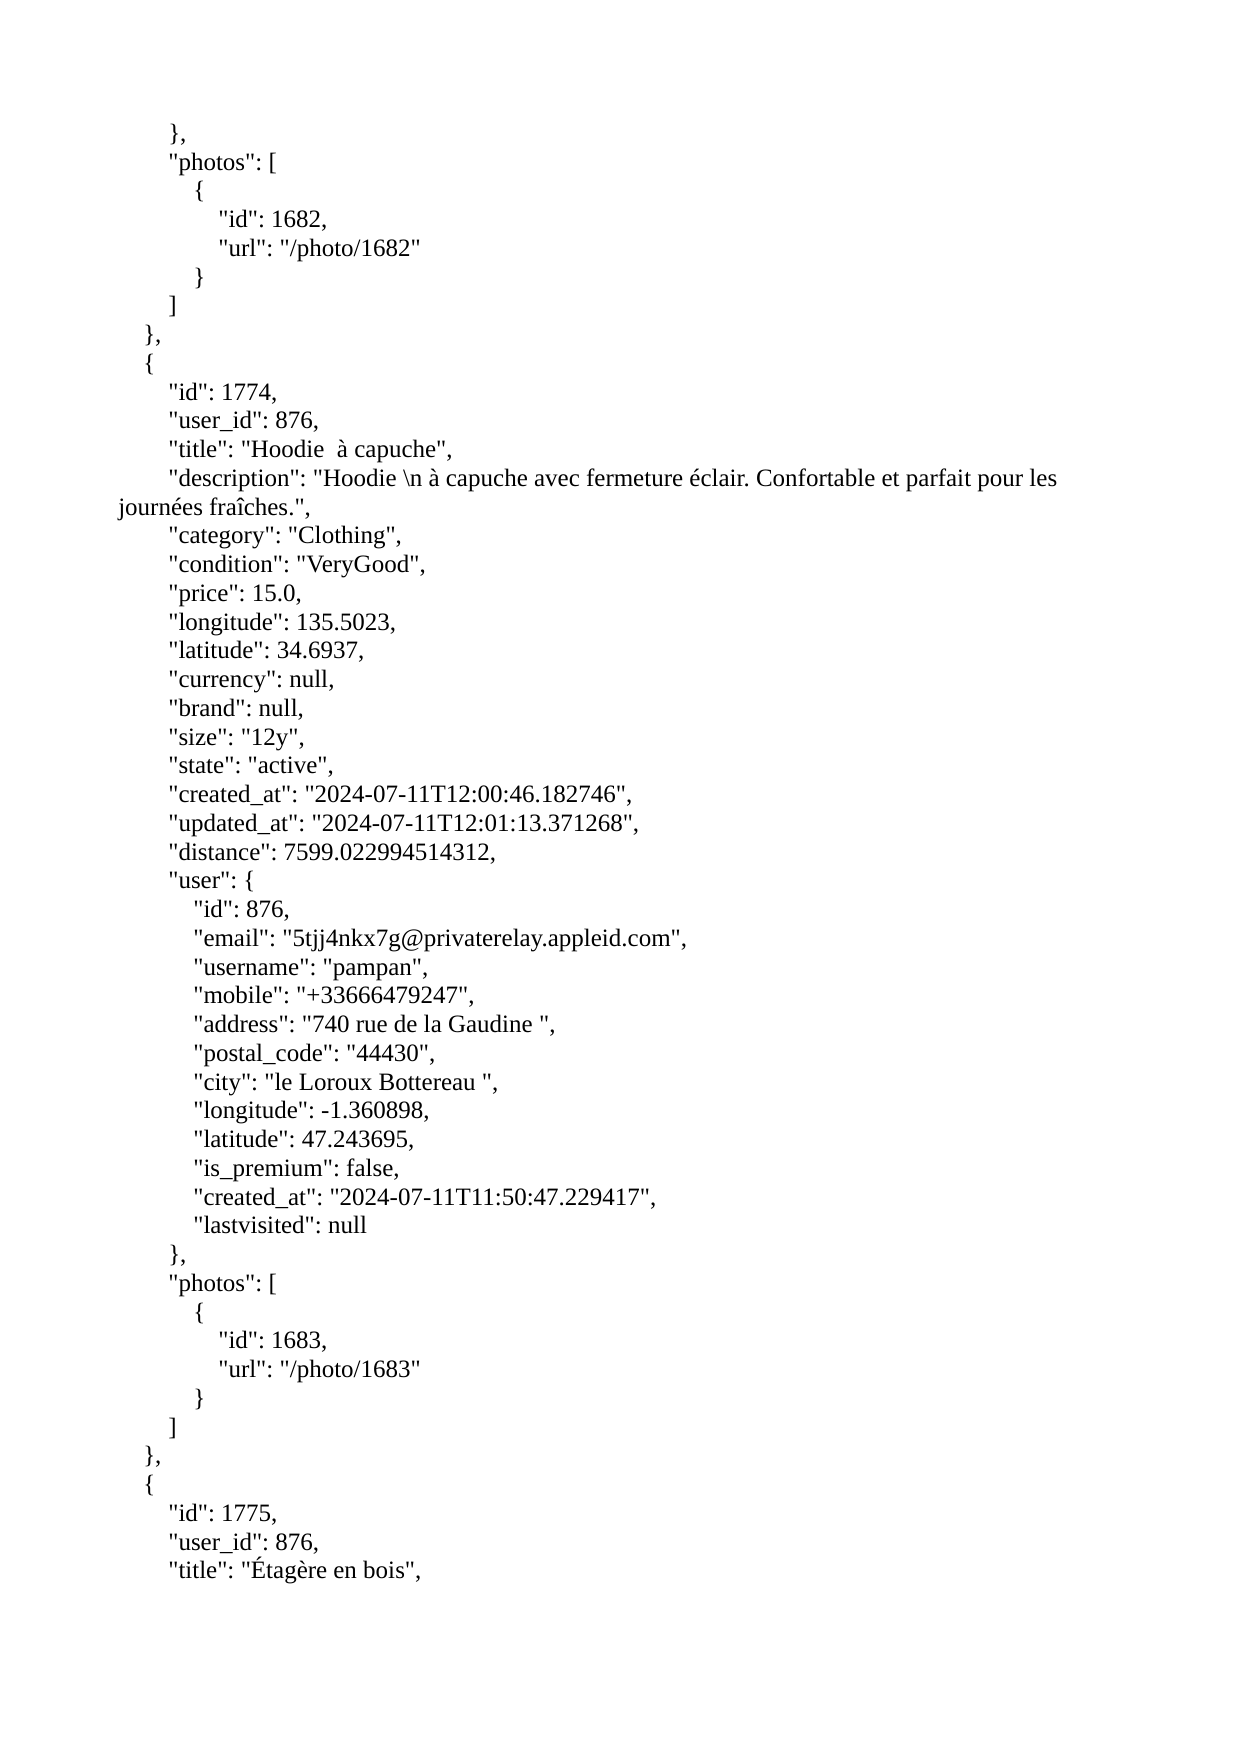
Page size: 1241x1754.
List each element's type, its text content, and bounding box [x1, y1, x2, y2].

text ] [118, 291, 1122, 319]
text }, [118, 1441, 1122, 1469]
text "condition": "VeryGood", [118, 549, 1122, 578]
text "created_at": "2024-07-11T11:50:47.229417", [118, 1182, 1122, 1211]
text "price": 15.0, [118, 578, 1122, 607]
text "id": 1774, [118, 377, 1122, 406]
text "distance": 7599.022994514312, [118, 837, 1122, 866]
text "user_id": 876, [118, 406, 1122, 434]
text "is_premium": false, [118, 1153, 1122, 1182]
text "id": 876, [118, 894, 1122, 923]
text } [118, 262, 1122, 291]
text "created_at": "2024-07-11T12:00:46.182746", [118, 779, 1122, 808]
text "title": "Hoodie à capuche", [118, 434, 1122, 463]
text { [118, 348, 1122, 377]
text "user_id": 876, [118, 1527, 1122, 1556]
text "postal_code": "44430", [118, 1038, 1122, 1067]
text "url": "/photo/1682" [118, 233, 1122, 262]
text { [118, 1469, 1122, 1498]
text "longitude": 135.5023, [118, 607, 1122, 636]
text "username": "pampan", [118, 952, 1122, 981]
text }, [118, 1239, 1122, 1268]
text "lastvisited": null [118, 1211, 1122, 1239]
text "updated_at": "2024-07-11T12:01:13.371268", [118, 808, 1122, 837]
text "id": 1682, [118, 204, 1122, 233]
text "description": "Hoodie \n à capuche avec fermeture éclair. Confortable et parfait pour les journées fraîches.", [118, 463, 1122, 521]
text }, [118, 118, 1122, 147]
text "photos": [ [118, 147, 1122, 176]
text "latitude": 34.6937, [118, 636, 1122, 664]
text { [118, 1297, 1122, 1326]
text "longitude": -1.360898, [118, 1096, 1122, 1124]
text "currency": null, [118, 664, 1122, 693]
text ] [118, 1412, 1122, 1441]
text "size": "12y", [118, 722, 1122, 751]
text "url": "/photo/1683" [118, 1354, 1122, 1383]
text "user": { [118, 866, 1122, 894]
text "id": 1683, [118, 1326, 1122, 1354]
text "latitude": 47.243695, [118, 1124, 1122, 1153]
text "state": "active", [118, 751, 1122, 779]
text "photos": [ [118, 1268, 1122, 1297]
text "category": "Clothing", [118, 521, 1122, 549]
text { [118, 176, 1122, 204]
text "mobile": "+33666479247", [118, 981, 1122, 1009]
text } [118, 1383, 1122, 1412]
text "address": "740 rue de la Gaudine ", [118, 1009, 1122, 1038]
text "id": 1775, [118, 1498, 1122, 1527]
text "title": "Étagère en bois", [118, 1556, 1122, 1584]
text "email": "5tjj4nkx7g@privaterelay.appleid.com", [118, 923, 1122, 952]
text "brand": null, [118, 693, 1122, 722]
text "city": "le Loroux Bottereau ", [118, 1067, 1122, 1096]
text }, [118, 319, 1122, 348]
